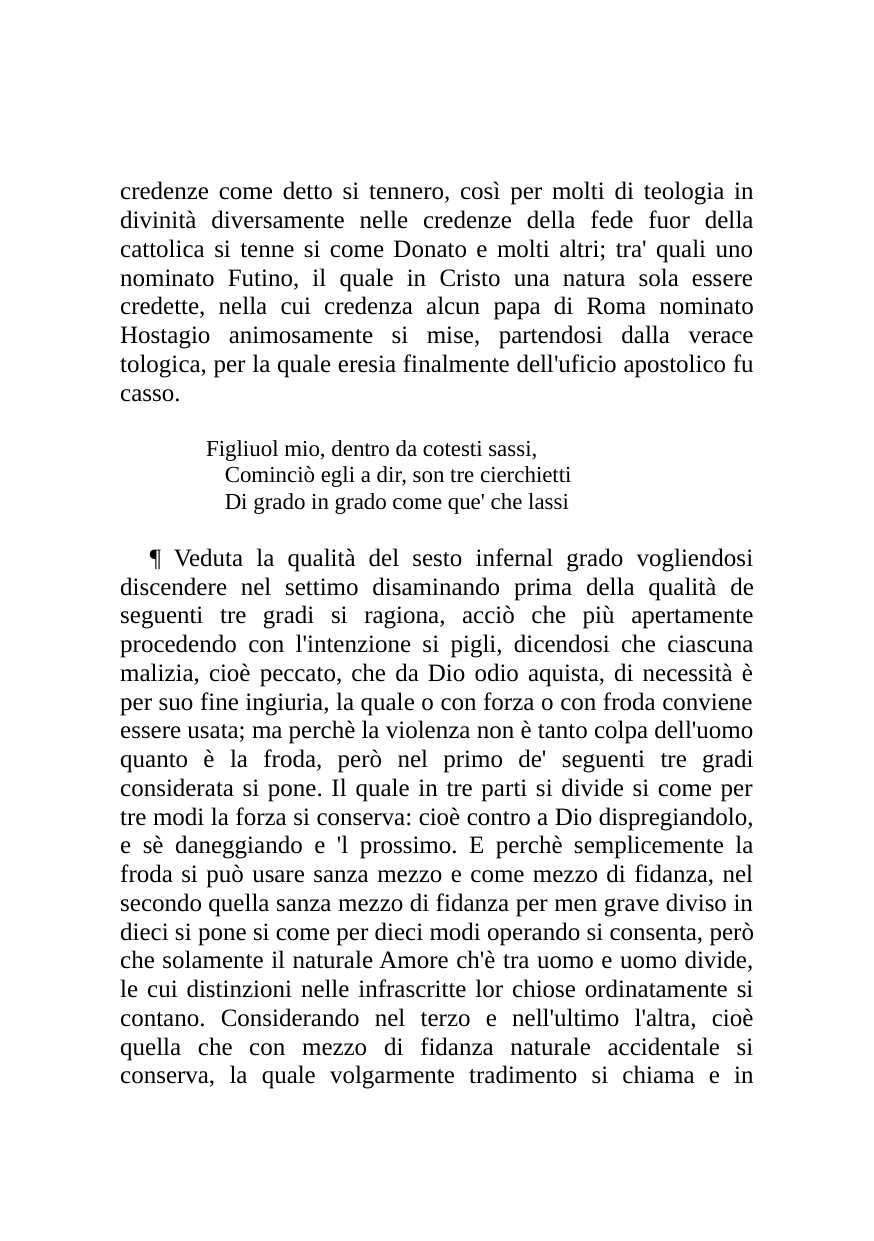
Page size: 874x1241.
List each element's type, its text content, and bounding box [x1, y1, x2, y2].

text Di grado in grado come que' che lassi [195, 488, 754, 514]
text Cominciò egli a dir, son tre cierchietti [195, 462, 754, 488]
text ¶ Veduta la qualità del sesto infernal grado vogliendosi discendere nel settimo disaminando prima della qualità de seguenti tre gradi si ragiona, acciò che più apertamente procedendo con l'intenzione si pigli, dicendosi che ciascuna malizia, cioè peccato, che da Dio odio aquista, di necessità è per suo fine ingiuria, la quale o con forza o con froda conviene essere usata; ma perchè la violenza non è tanto colpa dell'uomo quanto è la froda, però nel primo de' seguenti tre gradi considerata si pone. Il quale in tre parti si divide si come per tre modi la forza si conserva: cioè contro a Dio dispregiandolo, e sè daneggiando e 'l prossimo. E perchè semplicemente la froda si può usare sanza mezzo e come mezzo di fidanza, nel secondo quella sanza mezzo di fidanza per men grave diviso in dieci si pone si come per dieci modi operando si consenta, però che solamente il naturale Amore ch'è tra uomo e uomo divide, le cui distinzioni nelle infrascritte lor chiose ordinatamente si contano. Considerando nel terzo e nell'ultimo l'altra, cioè quella che con mezzo di fidanza naturale accidentale si conserva, la quale volgarmente tradimento si chiama e in [120, 543, 754, 1089]
text credenze come detto si tennero, così per molti di teologia in divinità diversamente nelle credenze della fede fuor della cattolica si tenne si come Donato e molti altri; tra' quali uno nominato Futino, il quale in Cristo una natura sola essere credette, nella cui credenza alcun papa di Roma nominato Hostagio animosamente si mise, partendosi dalla verace tologica, per la quale eresia finalmente dell'uficio apostolico fu casso. [120, 176, 754, 406]
text Figliuol mio, dentro da cotesti sassi, [176, 435, 754, 462]
